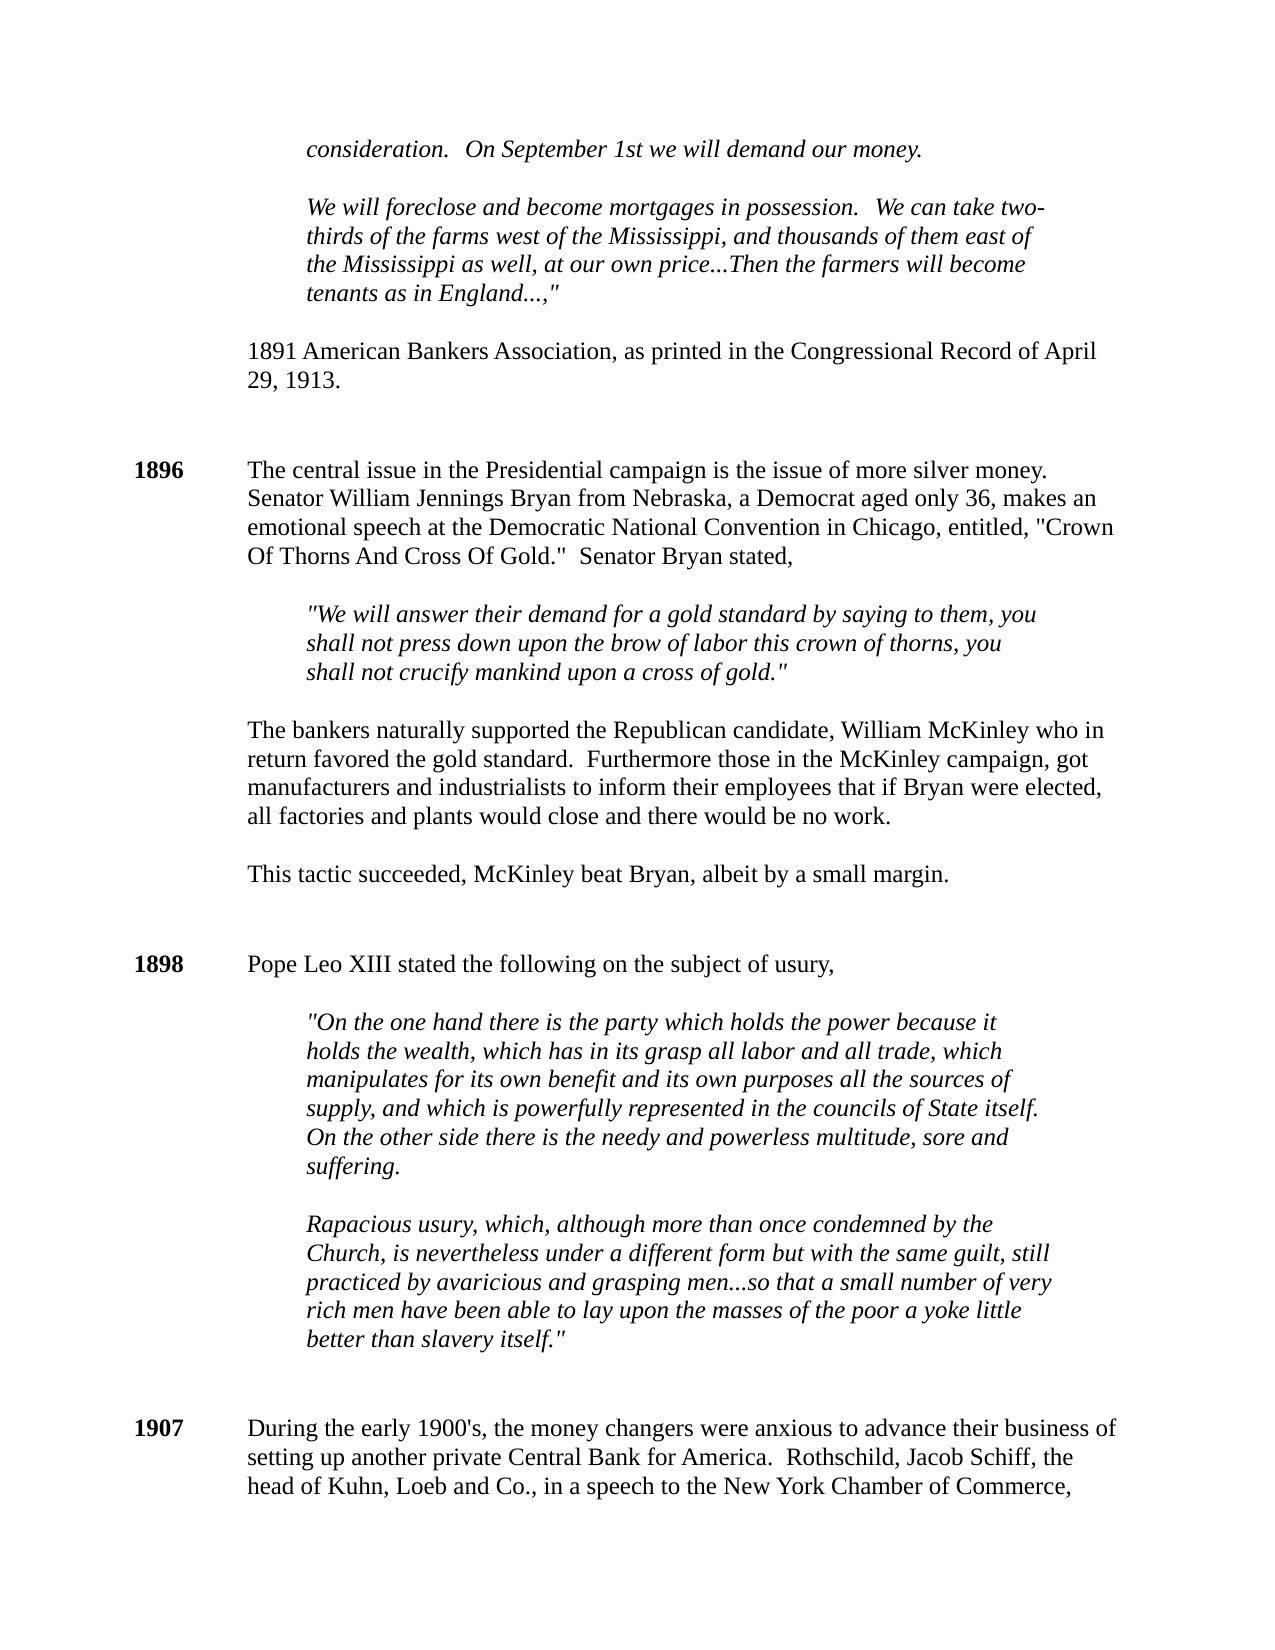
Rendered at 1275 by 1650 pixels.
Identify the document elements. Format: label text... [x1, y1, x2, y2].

table_cell [118, 118, 231, 439]
table_cell consideration. On September 1st we will demand our money. We will foreclose and become mortgages in possession. We can take two-thirds of the farms west of the Mississippi, and thousands of them east of the Mississippi as well, at our own price...Then the farmers will become tenants as in England...," 1891 American Bankers Association, as printed in the Congressional Record of April 29, 1913. [231, 118, 1134, 439]
table_cell Pope Leo XIII stated the following on the subject of usury, "On the one hand there is the party which holds the power because it holds the wealth, which has in its grasp all labor and all trade, which manipulates for its own benefit and its own purposes all the sources of supply, and which is powerfully represented in the councils of State itself. On the other side there is the needy and powerless multitude, sore and suffering. Rapacious usury, which, although more than once condemned by the Church, is nevertheless under a different form but with the same guilt, still practiced by avaricious and grasping men...so that a small number of very rich men have been able to lay upon the masses of the poor a yoke little better than slavery itself." [231, 933, 1134, 1398]
table_cell 1896 [118, 439, 231, 933]
table_cell 1907 [118, 1398, 231, 1515]
table_cell During the early 1900's, the money changers were anxious to advance their business of setting up another private Central Bank for America. Rothschild, Jacob Schiff, the head of Kuhn, Loeb and Co., in a speech to the New York Chamber of Commerce, [231, 1398, 1134, 1515]
table_cell The central issue in the Presidential campaign is the issue of more silver money. Senator William Jennings Bryan from Nebraska, a Democrat aged only 36, makes an emotional speech at the Democratic National Convention in Chicago, entitled, "Crown Of Thorns And Cross Of Gold." Senator Bryan stated, "We will answer their demand for a gold standard by saying to them, you shall not press down upon the brow of labor this crown of thorns, you shall not crucify mankind upon a cross of gold." The bankers naturally supported the Republican candidate, William McKinley who in return favored the gold standard. Furthermore those in the McKinley campaign, got manufacturers and industrialists to inform their employees that if Bryan were elected, all factories and plants would close and there would be no work. This tactic succeeded, McKinley beat Bryan, albeit by a small margin. [231, 439, 1134, 933]
table_cell 1898 [118, 933, 231, 1398]
